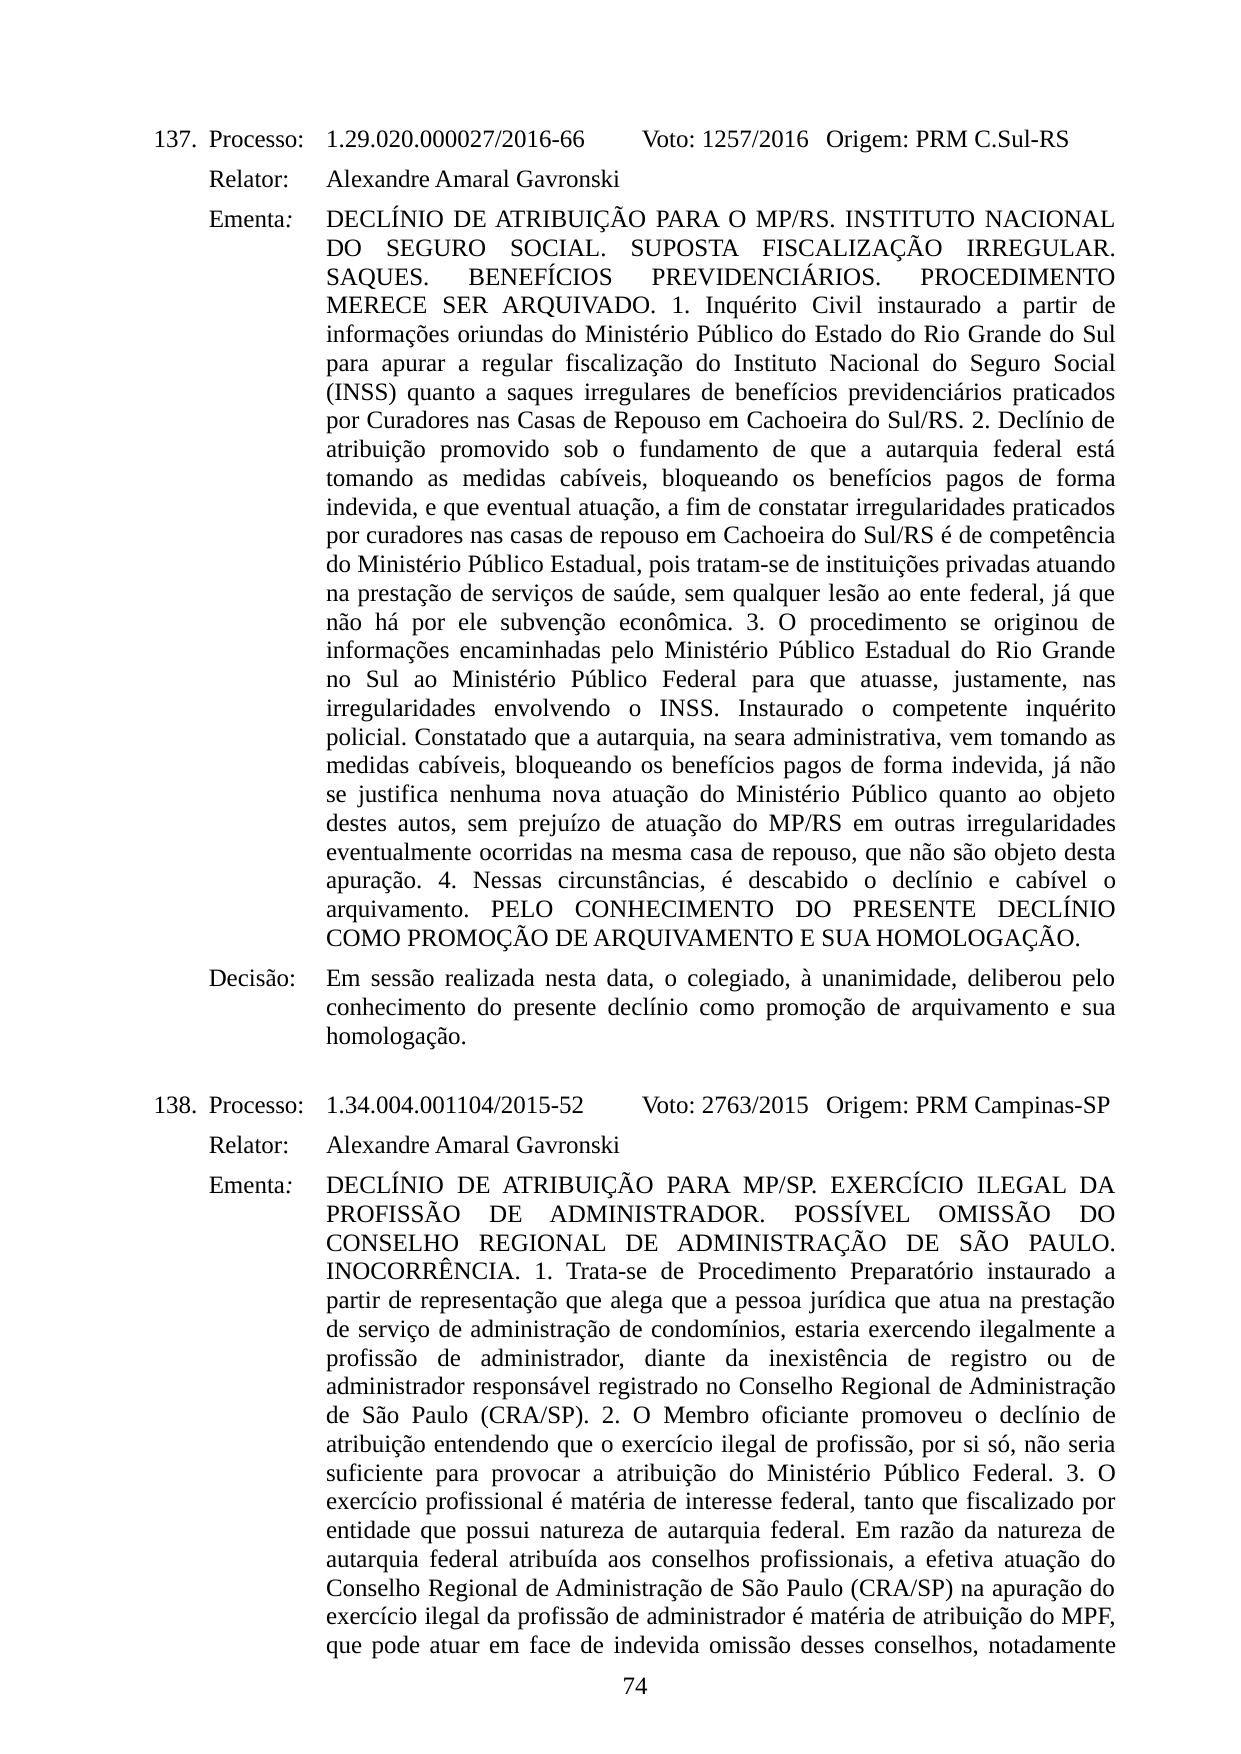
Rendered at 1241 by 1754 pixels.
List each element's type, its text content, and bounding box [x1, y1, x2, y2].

table_header 138. [148, 1084, 203, 1124]
table_cell DECLÍNIO DE ATRIBUIÇÃO PARA O MP/RS. INSTITUTO NACIONAL DO SEGURO SOCIAL. SUPOSTA FISCALIZAÇÃO IRREGULAR. SAQUES. BENEFÍCIOS PREVIDENCIÁRIOS. PROCEDIMENTO MERECE SER ARQUIVADO. 1. Inquérito Civil instaurado a partir de informações oriundas do Ministério Público do Estado do Rio Grande do Sul para apurar a regular fiscalização do Instituto Nacional do Seguro Social (INSS) quanto a saques irregulares de benefícios previdenciários praticados por Curadores nas Casas de Repouso em Cachoeira do Sul/RS. 2. Declínio de atribuição promovido sob o fundamento de que a autarquia federal está tomando as medidas cabíveis, bloqueando os benefícios pagos de forma indevida, e que eventual atuação, a fim de constatar irregularidades praticados por curadores nas casas de repouso em Cachoeira do Sul/RS é de competência do Ministério Público Estadual, pois tratam-se de instituições privadas atuando na prestação de serviços de saúde, sem qualquer lesão ao ente federal, já que não há por ele subvenção econômica. 3. O procedimento se originou de informações encaminhadas pelo Ministério Público Estadual do Rio Grande no Sul ao Ministério Público Federal para que atuasse, justamente, nas irregularidades envolvendo o INSS. Instaurado o competente inquérito policial. Constatado que a autarquia, na seara administrativa, vem tomando as medidas cabíveis, bloqueando os benefícios pagos de forma indevida, já não se justifica nenhuma nova atuação do Ministério Público quanto ao objeto destes autos, sem prejuízo de atuação do MP/RS em outras irregularidades eventualmente ocorridas na mesma casa de repouso, que não são objeto desta apuração. 4. Nessas circunstâncias, é descabido o declínio e cabível o arquivamento. PELO CONHECIMENTO DO PRESENTE DECLÍNIO COMO PROMOÇÃO DE ARQUIVAMENTO E SUA HOMOLOGAÇÃO. [320, 199, 1122, 957]
table_cell Em sessão realizada nesta data, o colegiado, à unanimidade, deliberou pelo conhecimento do presente declínio como promoção de arquivamento e sua homologação. [320, 958, 1122, 1055]
table_cell Relator: [203, 1124, 320, 1164]
table_header Voto: 1257/2016 [636, 118, 820, 158]
table_header Origem: PRM Campinas-SP [820, 1084, 1122, 1124]
table_cell Relator: [203, 158, 320, 198]
table_cell Alexandre Amaral Gavronski [320, 1124, 1122, 1164]
table_header 1.34.004.001104/2015-52 [320, 1084, 636, 1124]
table_header Origem: PRM C.Sul-RS [820, 118, 1122, 158]
table_cell Ementa: [203, 199, 320, 957]
table_header 137. [148, 118, 203, 158]
table_cell Ementa: [203, 1164, 320, 1664]
table_header Voto: 2763/2015 [636, 1084, 820, 1124]
table_cell Alexandre Amaral Gavronski [320, 158, 1122, 198]
table_cell [148, 199, 203, 957]
table_header Processo: [203, 118, 320, 158]
table_cell DECLÍNIO DE ATRIBUIÇÃO PARA MP/SP. EXERCÍCIO ILEGAL DA PROFISSÃO DE ADMINISTRADOR. POSSÍVEL OMISSÃO DO CONSELHO REGIONAL DE ADMINISTRAÇÃO DE SÃO PAULO. INOCORRÊNCIA. 1. Trata-se de Procedimento Preparatório instaurado a partir de representação que alega que a pessoa jurídica que atua na prestação de serviço de administração de condomínios, estaria exercendo ilegalmente a profissão de administrador, diante da inexistência de registro ou de administrador responsável registrado no Conselho Regional de Administração de São Paulo (CRA/SP). 2. O Membro oficiante promoveu o declínio de atribuição entendendo que o exercício ilegal de profissão, por si só, não seria suficiente para provocar a atribuição do Ministério Público Federal. 3. O exercício profissional é matéria de interesse federal, tanto que fiscalizado por entidade que possui natureza de autarquia federal. Em razão da natureza de autarquia federal atribuída aos conselhos profissionais, a efetiva atuação do Conselho Regional de Administração de São Paulo (CRA/SP) na apuração do exercício ilegal da profissão de administrador é matéria de atribuição do MPF, que pode atuar em face de indevida omissão desses conselhos, notadamente [320, 1164, 1122, 1664]
table_header Processo: [203, 1084, 320, 1124]
table_cell [148, 1124, 203, 1164]
table_header 1.29.020.000027/2016-66 [320, 118, 636, 158]
table_cell [148, 158, 203, 198]
table_cell [148, 958, 203, 1055]
table_cell [148, 1164, 203, 1664]
table_cell Decisão: [203, 958, 320, 1055]
